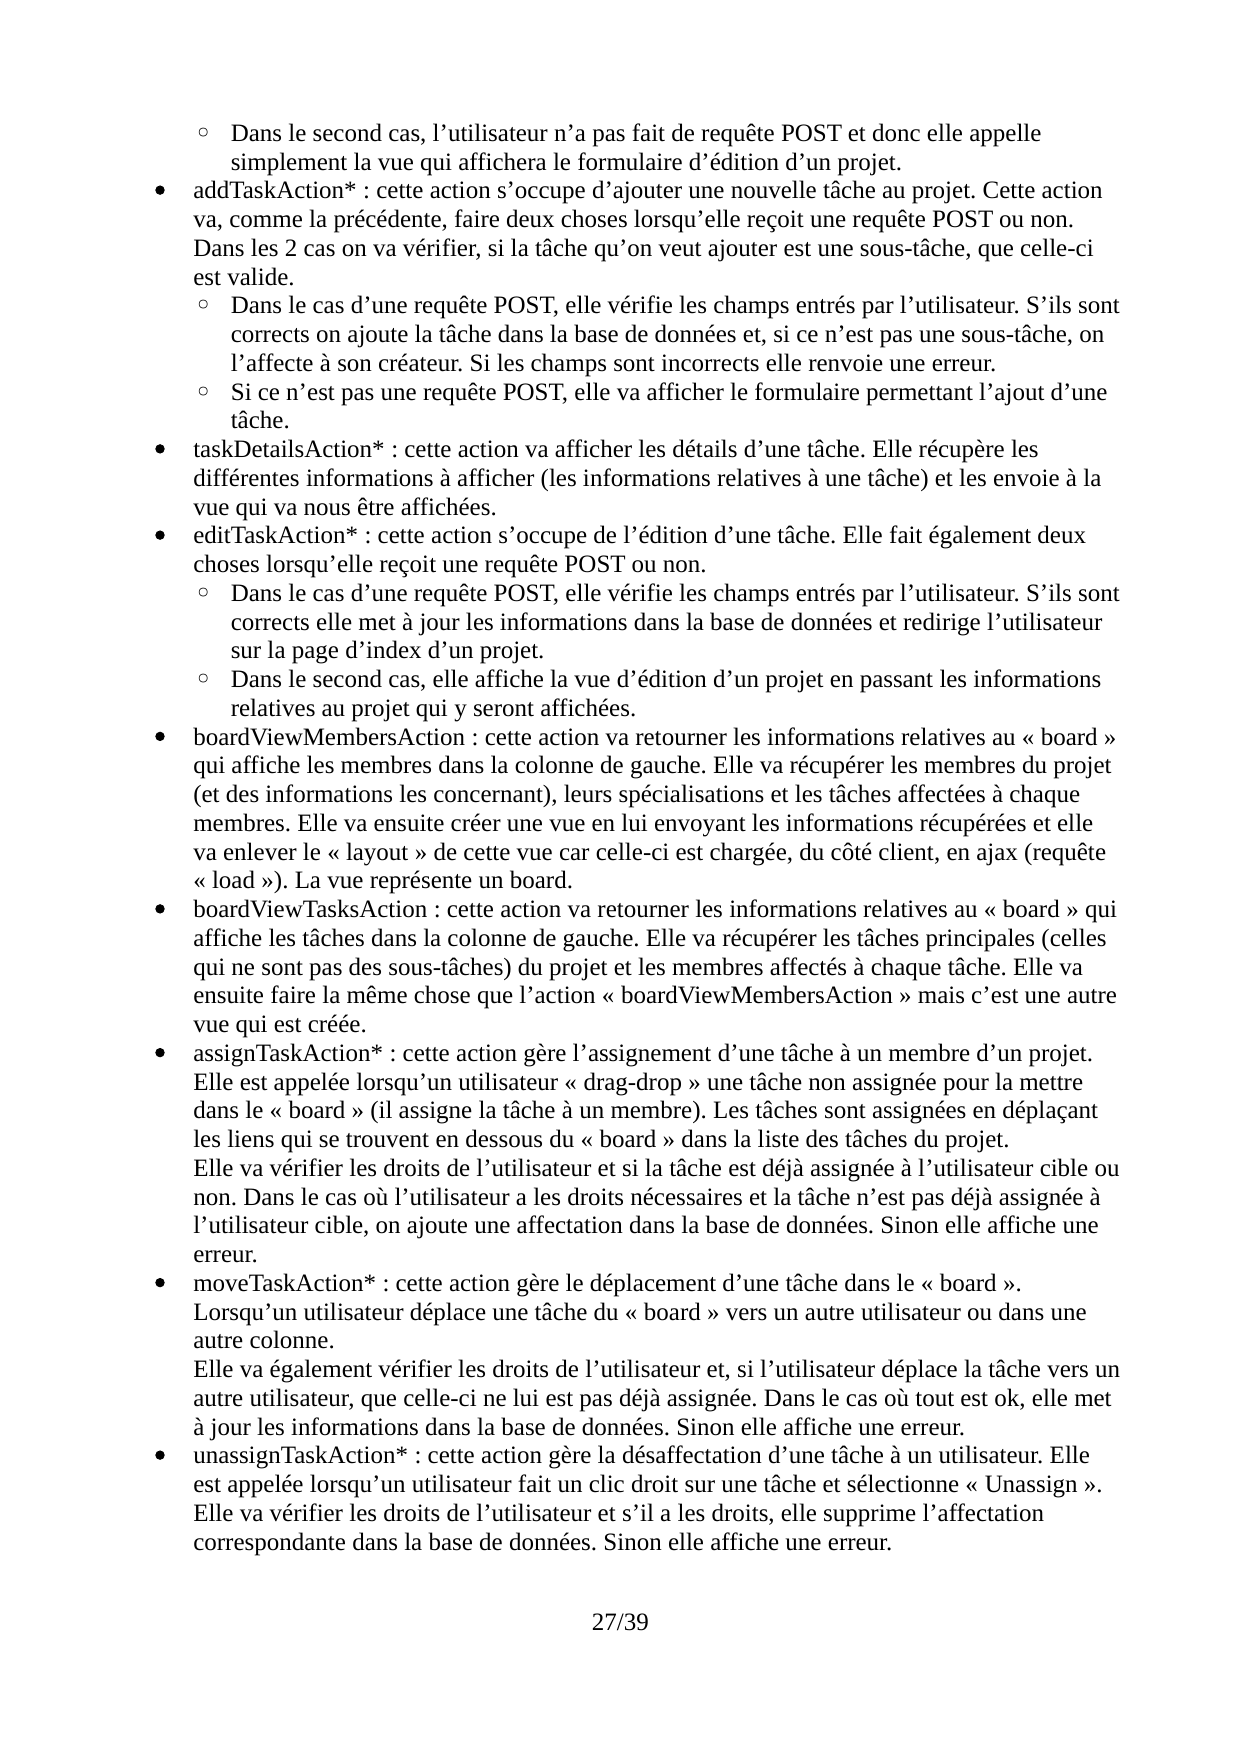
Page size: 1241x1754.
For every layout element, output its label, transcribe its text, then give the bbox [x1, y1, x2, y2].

list addTaskAction* : cette action s’occupe d’ajouter une nouvelle tâche au projet. Cette action va, comme la précédente, faire deux choses lorsqu’elle reçoit une requête POST ou non. Dans les 2 cas on va vérifier, si la tâche qu’on veut ajouter est une sous-tâche, que celle-ci est valide. [156, 176, 1122, 291]
list Dans le cas d’une requête POST, elle vérifie les champs entrés par l’utilisateur. S’ils sont corrects elle met à jour les informations dans la base de données et redirige l’utilisateur sur la page d’index d’un projet. [193, 578, 1122, 664]
list Si ce n’est pas une requête POST, elle va afficher le formulaire permettant l’ajout d’une tâche. [193, 377, 1122, 434]
list Elle va vérifier les droits de l’utilisateur et si la tâche est déjà assignée à l’utilisateur cible ou non. Dans le cas où l’utilisateur a les droits nécessaires et la tâche n’est pas déjà assignée à l’utilisateur cible, on ajoute une affectation dans la base de données. Sinon elle affiche une erreur. [193, 1153, 1122, 1268]
list taskDetailsAction* : cette action va afficher les détails d’une tâche. Elle récupère les différentes informations à afficher (les informations relatives à une tâche) et les envoie à la vue qui va nous être affichées. [156, 434, 1122, 521]
list boardViewMembersAction : cette action va retourner les informations relatives au « board » qui affiche les membres dans la colonne de gauche. Elle va récupérer les membres du projet (et des informations les concernant), leurs spécialisations et les tâches affectées à chaque membres. Elle va ensuite créer une vue en lui envoyant les informations récupérées et elle va enlever le « layout » de cette vue car celle-ci est chargée, du côté client, en ajax (requête « load »). La vue représente un board. [156, 722, 1122, 894]
list Elle va vérifier les droits de l’utilisateur et s’il a les droits, elle supprime l’affectation correspondante dans la base de données. Sinon elle affiche une erreur. [193, 1498, 1122, 1556]
list Dans le second cas, l’utilisateur n’a pas fait de requête POST et donc elle appelle simplement la vue qui affichera le formulaire d’édition d’un projet. [193, 118, 1122, 176]
list Dans le cas d’une requête POST, elle vérifie les champs entrés par l’utilisateur. S’ils sont corrects on ajoute la tâche dans la base de données et, si ce n’est pas une sous-tâche, on l’affecte à son créateur. Si les champs sont incorrects elle renvoie une erreur. [193, 291, 1122, 377]
list Dans le second cas, elle affiche la vue d’édition d’un projet en passant les informations relatives au projet qui y seront affichées. [193, 664, 1122, 722]
list unassignTaskAction* : cette action gère la désaffectation d’une tâche à un utilisateur. Elle est appelée lorsqu’un utilisateur fait un clic droit sur une tâche et sélectionne « Unassign ». [156, 1441, 1122, 1498]
list Elle va également vérifier les droits de l’utilisateur et, si l’utilisateur déplace la tâche vers un autre utilisateur, que celle-ci ne lui est pas déjà assignée. Dans le cas où tout est ok, elle met à jour les informations dans la base de données. Sinon elle affiche une erreur. [193, 1354, 1122, 1441]
list assignTaskAction* : cette action gère l’assignement d’une tâche à un membre d’un projet. Elle est appelée lorsqu’un utilisateur « drag-drop » une tâche non assignée pour la mettre dans le « board » (il assigne la tâche à un membre). Les tâches sont assignées en déplaçant les liens qui se trouvent en dessous du « board » dans la liste des tâches du projet. [156, 1038, 1122, 1153]
list moveTaskAction* : cette action gère le déplacement d’une tâche dans le « board ». Lorsqu’un utilisateur déplace une tâche du « board » vers un autre utilisateur ou dans une autre colonne. [156, 1268, 1122, 1354]
list editTaskAction* : cette action s’occupe de l’édition d’une tâche. Elle fait également deux choses lorsqu’elle reçoit une requête POST ou non. [156, 521, 1122, 578]
list boardViewTasksAction : cette action va retourner les informations relatives au « board » qui affiche les tâches dans la colonne de gauche. Elle va récupérer les tâches principales (celles qui ne sont pas des sous-tâches) du projet et les membres affectés à chaque tâche. Elle va ensuite faire la même chose que l’action « boardViewMembersAction » mais c’est une autre vue qui est créée. [156, 894, 1122, 1038]
